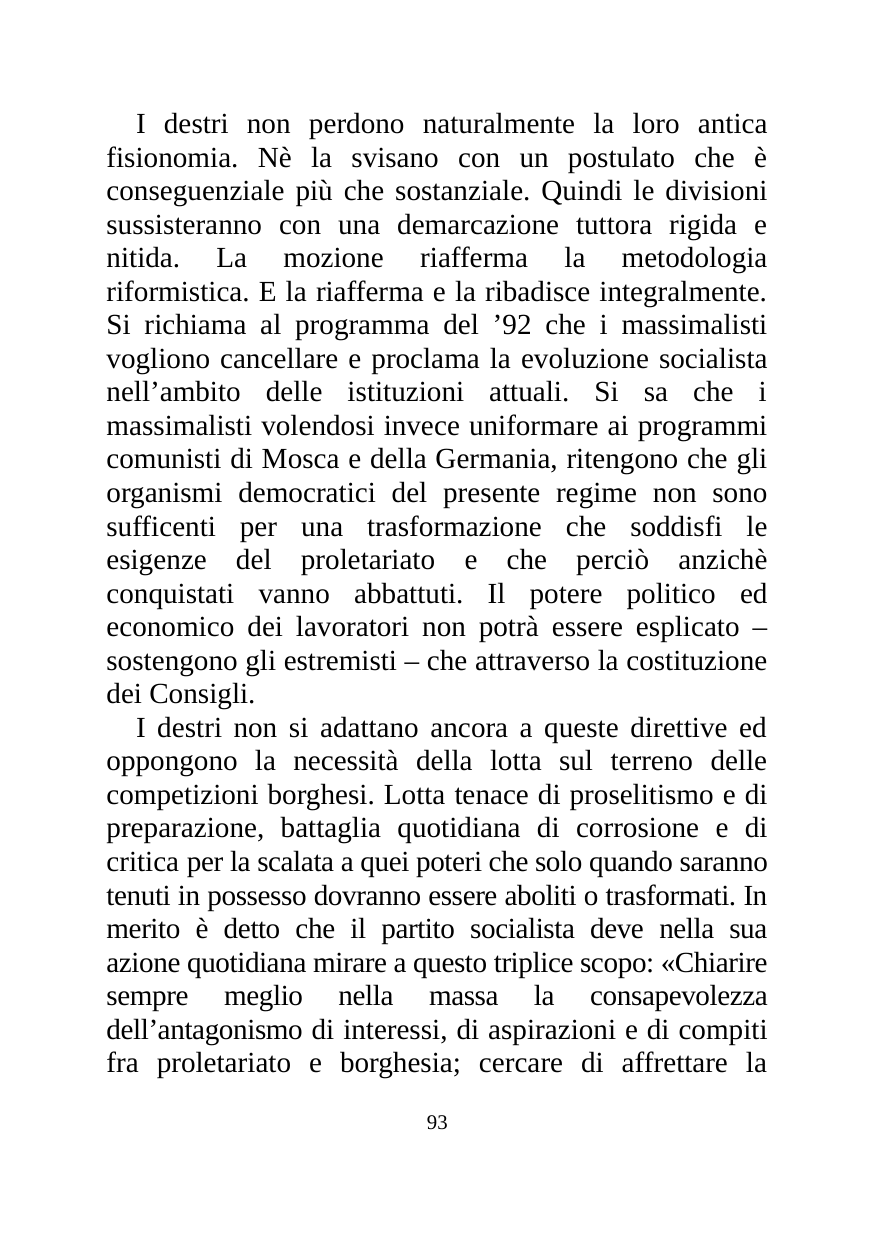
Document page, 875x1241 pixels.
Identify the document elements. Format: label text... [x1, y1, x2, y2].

text I destri non perdono naturalmente la loro antica fisionomia. Nè la svisano con un postulato che è conseguenziale più che sostanziale. Quindi le divisioni sussisteranno con una demarcazione tuttora rigida e nitida. La mozione riafferma la metodologia riformistica. E la riafferma e la ribadisce integralmente. Si richiama al programma del ’92 che i massimalisti vogliono cancellare e proclama la evoluzione socialista nell’ambito delle istituzioni attuali. Si sa che i massimalisti volendosi invece uniformare ai programmi comunisti di Mosca e della Germania, ritengono che gli organismi democratici del presente regime non sono sufficenti per una trasformazione che soddisfi le esigenze del proletariato e che perciò anzichè conquistati vanno abbattuti. Il potere politico ed economico dei lavoratori non potrà essere esplicato – sostengono gli estremisti – che attraverso la costituzione dei Consigli. [106, 106, 768, 710]
text I destri non si adattano ancora a queste direttive ed oppongono la necessità della lotta sul terreno delle competizioni borghesi. Lotta tenace di proselitismo e di preparazione, battaglia quotidiana di corrosione e di critica per la scalata a quei poteri che solo quando saranno tenuti in possesso dovranno essere aboliti o trasformati. In merito è detto che il partito socialista deve nella sua azione quotidiana mirare a questo triplice scopo: «Chiarire sempre meglio nella massa la consapevolezza dell’antagonismo di interessi, di aspirazioni e di compiti fra proletariato e borghesia; cercare di affrettare la [106, 710, 768, 1079]
